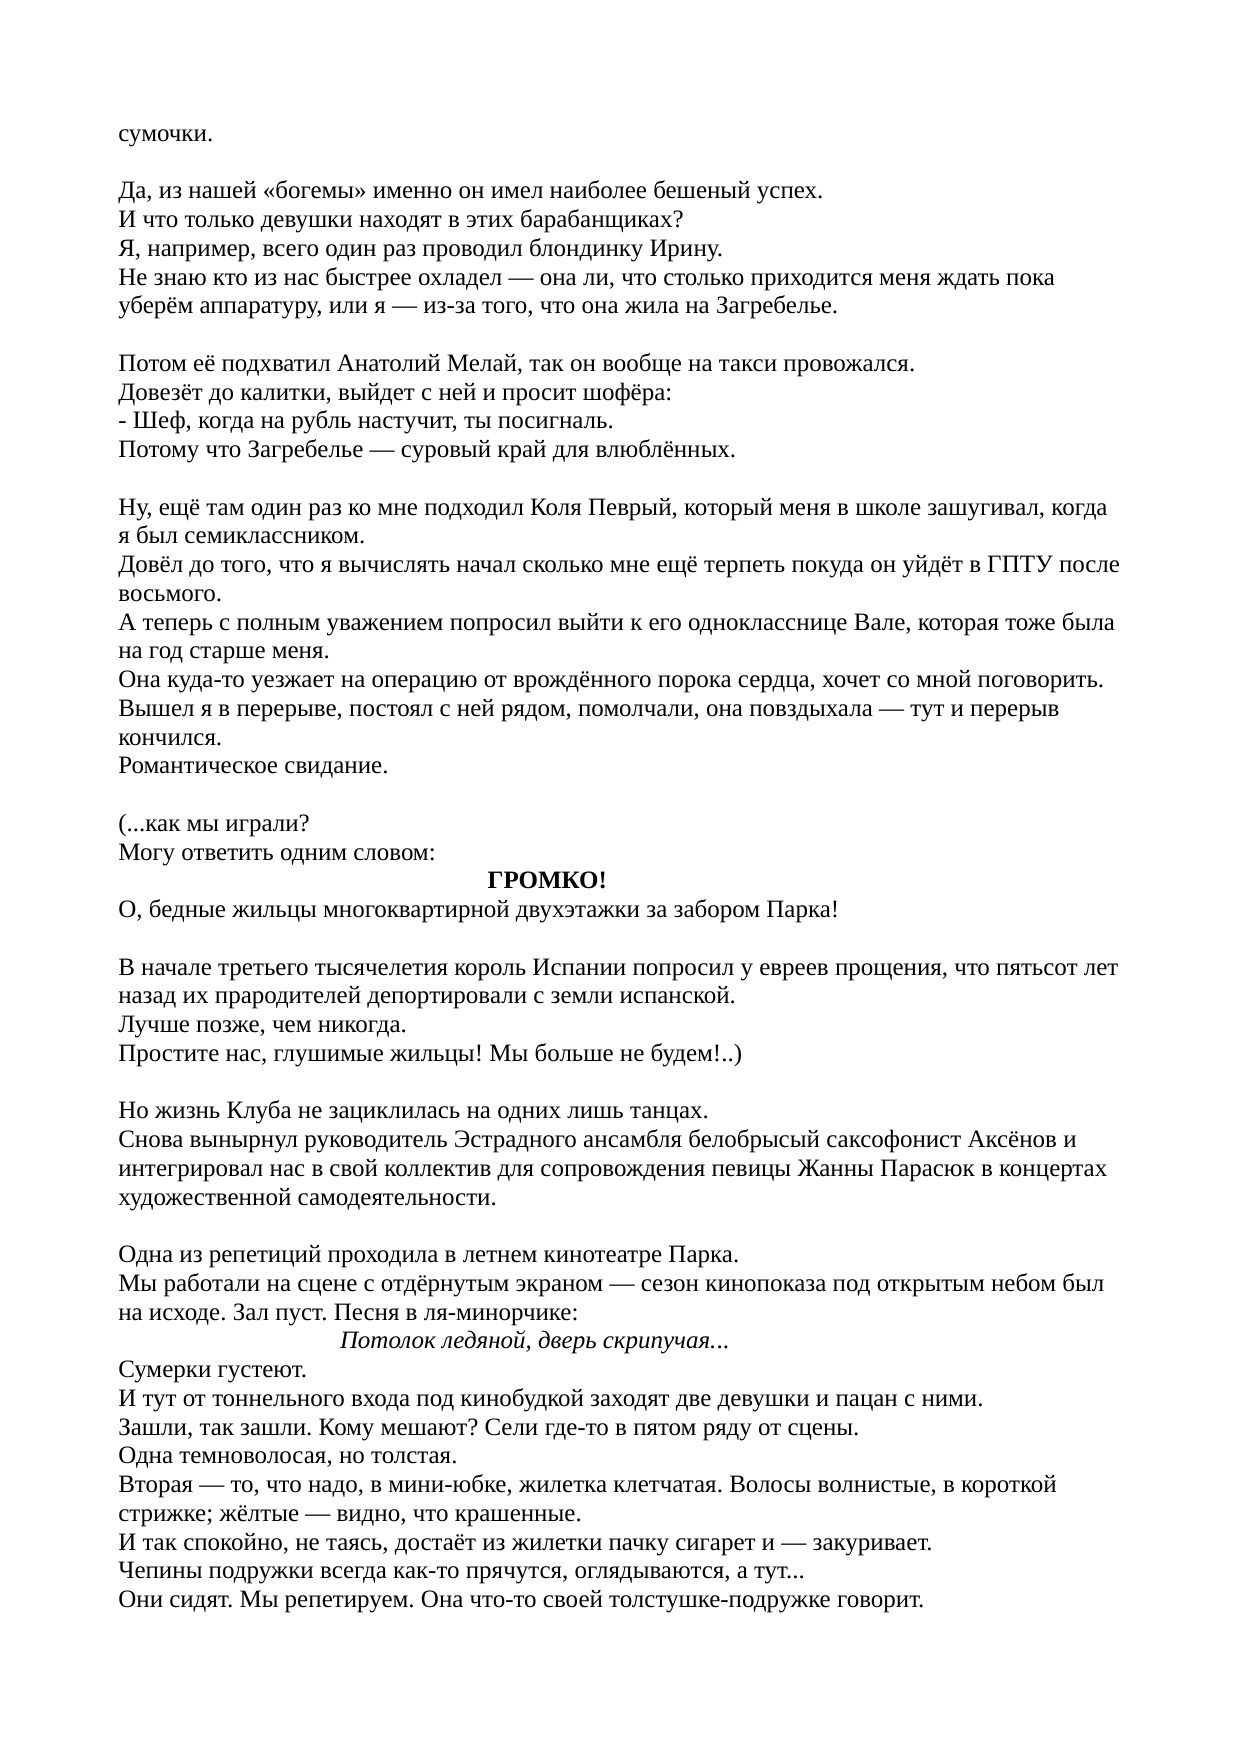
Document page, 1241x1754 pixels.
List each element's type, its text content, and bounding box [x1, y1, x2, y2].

text Потом её подхватил Анатолий Мелай, так он вообще на такси провожался. [118, 348, 1122, 377]
text Одна темноволосая, но толстая. [118, 1441, 1122, 1469]
text Простите нас, глушимые жильцы! Мы больше не будем!..) [118, 1038, 1122, 1067]
text И тут от тоннельного входа под кинобудкой заходят две девушки и пацан с ними. [118, 1383, 1122, 1412]
text О, бедные жильцы многоквартирной двухэтажки за забором Парка! [118, 894, 1122, 923]
text Снова вынырнул руководитель Эстрадного ансамбля белобрысый саксофонист Аксёнов и интегрировал нас в свой коллектив для сопровождения певицы Жанны Парасюк в концертах художественной самодеятельности. [118, 1124, 1122, 1211]
text Могу ответить одним словом: [118, 837, 1122, 866]
text Лучше позже, чем никогда. [118, 1009, 1122, 1038]
text Я, например, всего один раз проводил блондинку Ирину. [118, 233, 1122, 262]
text (...как мы играли? [118, 808, 1122, 837]
text сумочки. [118, 118, 1122, 147]
text Ну, ещё там один раз ко мне подходил Коля Певрый, который меня в школе зашугивал, когда я был семиклассником. [118, 492, 1122, 549]
text Потому что Загребелье — суровый край для влюблённых. [118, 434, 1122, 463]
text Но жизнь Клуба не зациклилась на одних лишь танцах. [118, 1096, 1122, 1124]
text Чепины подружки всегда как-то прячутся, оглядываются, а тут... [118, 1556, 1122, 1584]
text ГРОМКО! [118, 866, 1122, 894]
text Она куда-то уезжает на операцию от врождённого порока сердца, хочет со мной поговорить. [118, 664, 1122, 693]
text Сумерки густеют. [118, 1354, 1122, 1383]
text Довёл до того, что я вычислять начал сколько мне ещё терпеть покуда он уйдёт в ГПТУ после восьмого. [118, 549, 1122, 607]
text И так спокойно, не таясь, достаёт из жилетки пачку сигарет и — закуривает. [118, 1527, 1122, 1556]
text Вторая — то, что надо, в мини-юбке, жилетка клетчатая. Волосы волнистые, в короткой стрижке; жёлтые — видно, что крашенные. [118, 1469, 1122, 1527]
text Потолок ледяной, дверь скрипучая... [118, 1326, 1122, 1354]
text Зашли, так зашли. Кому мешают? Сели где-то в пятом ряду от сцены. [118, 1412, 1122, 1441]
text Мы работали на сцене с отдёрнутым экраном — сезон кинопоказа под открытым небом был на исходе. Зал пуст. Песня в ля-минорчике: [118, 1268, 1122, 1326]
text В начале третьего тысячелетия король Испании попросил у евреев прощения, что пятьсот лет назад их прародителей депортировали с земли испанской. [118, 952, 1122, 1009]
text Да, из нашей «богемы» именно он имел наиболее бешеный успех. [118, 176, 1122, 204]
text И что только девушки находят в этих барабанщиках? [118, 204, 1122, 233]
text Вышел я в перерыве, постоял с ней рядом, помолчали, она повздыхала — тут и перерыв кончился. [118, 693, 1122, 751]
text Не знаю кто из нас быстрее охладел — она ли, что столько приходится меня ждать пока уберём аппаратуру, или я — из-за того, что она жила на Загребелье. [118, 262, 1122, 319]
text А теперь с полным уважением попросил выйти к его однокласснице Вале, которая тоже была на год старше меня. [118, 607, 1122, 664]
text Романтическое свидание. [118, 751, 1122, 779]
text - Шеф, когда на рубль настучит, ты посигналь. [118, 406, 1122, 434]
text Довезёт до калитки, выйдет с ней и просит шофёра: [118, 377, 1122, 406]
text Они сидят. Мы репетируем. Она что-то своей толстушке-подружке говорит. [118, 1584, 1122, 1613]
text Одна из репетиций проходила в летнем кинотеатре Парка. [118, 1239, 1122, 1268]
